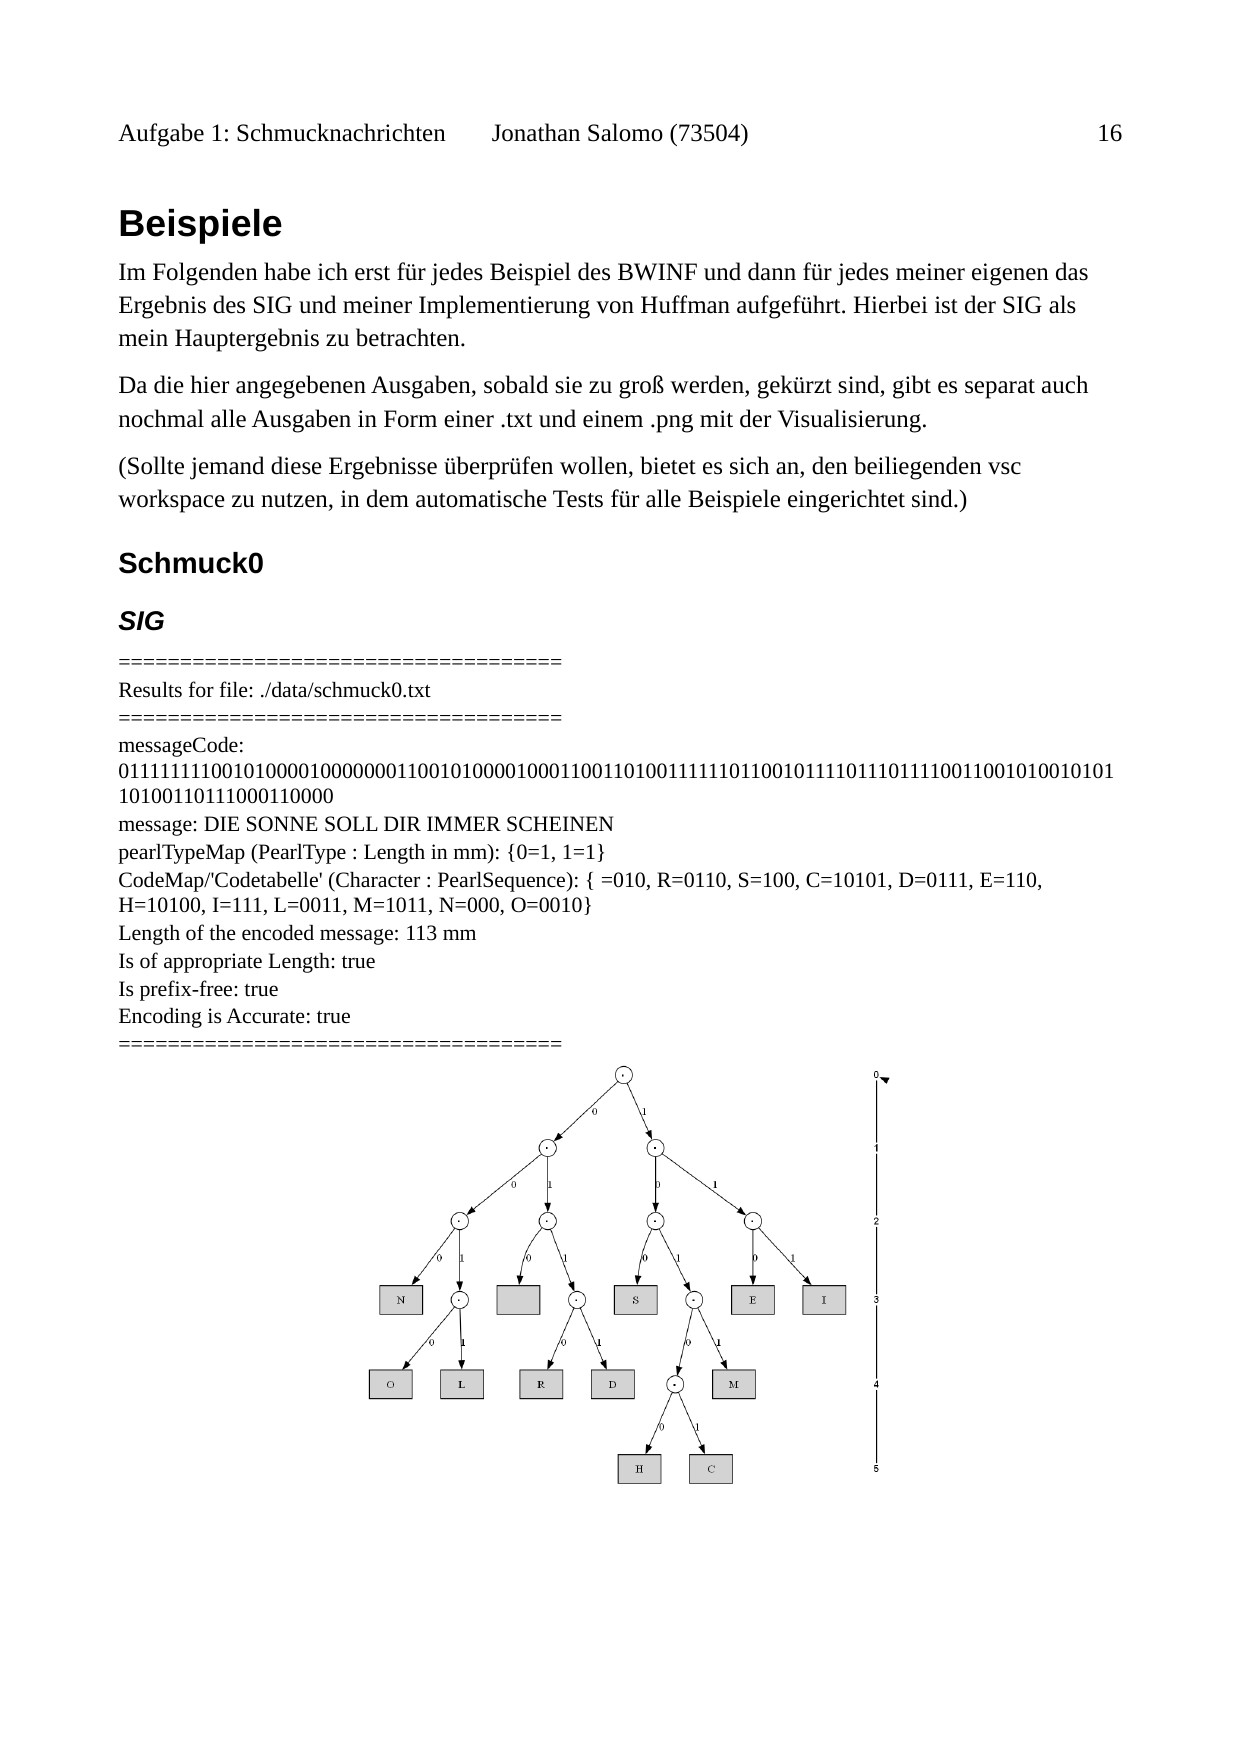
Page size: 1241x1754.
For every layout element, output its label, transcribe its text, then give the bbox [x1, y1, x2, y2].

text Im Folgenden habe ich erst für jedes Beispiel des BWINF und dann für jedes meiner eigenen das Ergebnis des SIG und meiner Implementierung von Huffman aufgeführt. Hierbei ist der SIG als mein Hauptergebnis zu betrachten. [118, 257, 1122, 352]
text Length of the encoded message: 113 mm [118, 920, 1122, 945]
text ==================================== [118, 649, 1122, 674]
text CodeMap/'Codetabelle' (Character : PearlSequence): { =010, R=0110, S=100, C=10101, D=0111, E=110, H=10100, I=111, L=0011, M=1011, N=000, O=0010} [118, 867, 1122, 917]
subtitle Schmuck0 [118, 546, 1122, 580]
text message: DIE SONNE SOLL DIR IMMER SCHEINEN [118, 811, 1122, 836]
subtitle Beispiele [118, 201, 1122, 244]
text ==================================== [118, 1031, 1122, 1057]
text Is of appropriate Length: true [118, 948, 1122, 973]
text Encoding is Accurate: true [118, 1003, 1122, 1029]
subtitle SIG [118, 605, 1122, 636]
text Da die hier angegebenen Ausgaben, sobald sie zu groß werden, gekürzt sind, gibt es separat auch nochmal alle Ausgaben in Form einer .txt und einem .png mit der Visualisierung. [118, 371, 1122, 432]
text ==================================== [118, 704, 1122, 730]
text Is prefix-free: true [118, 976, 1122, 1001]
text pearlTypeMap (PearlType : Length in mm): {0=1, 1=1} [118, 839, 1122, 864]
text Results for file: ./data/schmuck0.txt [118, 677, 1122, 702]
picture [366, 1063, 911, 1486]
text (Sollte jemand diese Ergebnisse überprüfen wollen, bietet es sich an, den beiliegenden vsc workspace zu nutzen, in dem automatische Tests für alle Beispiele eingerichtet sind.) [118, 451, 1122, 513]
text messageCode: 01111111100101000010000000110010100001000110011010011111101100101111011101111001100101001010110100110111000110000 [118, 732, 1122, 808]
